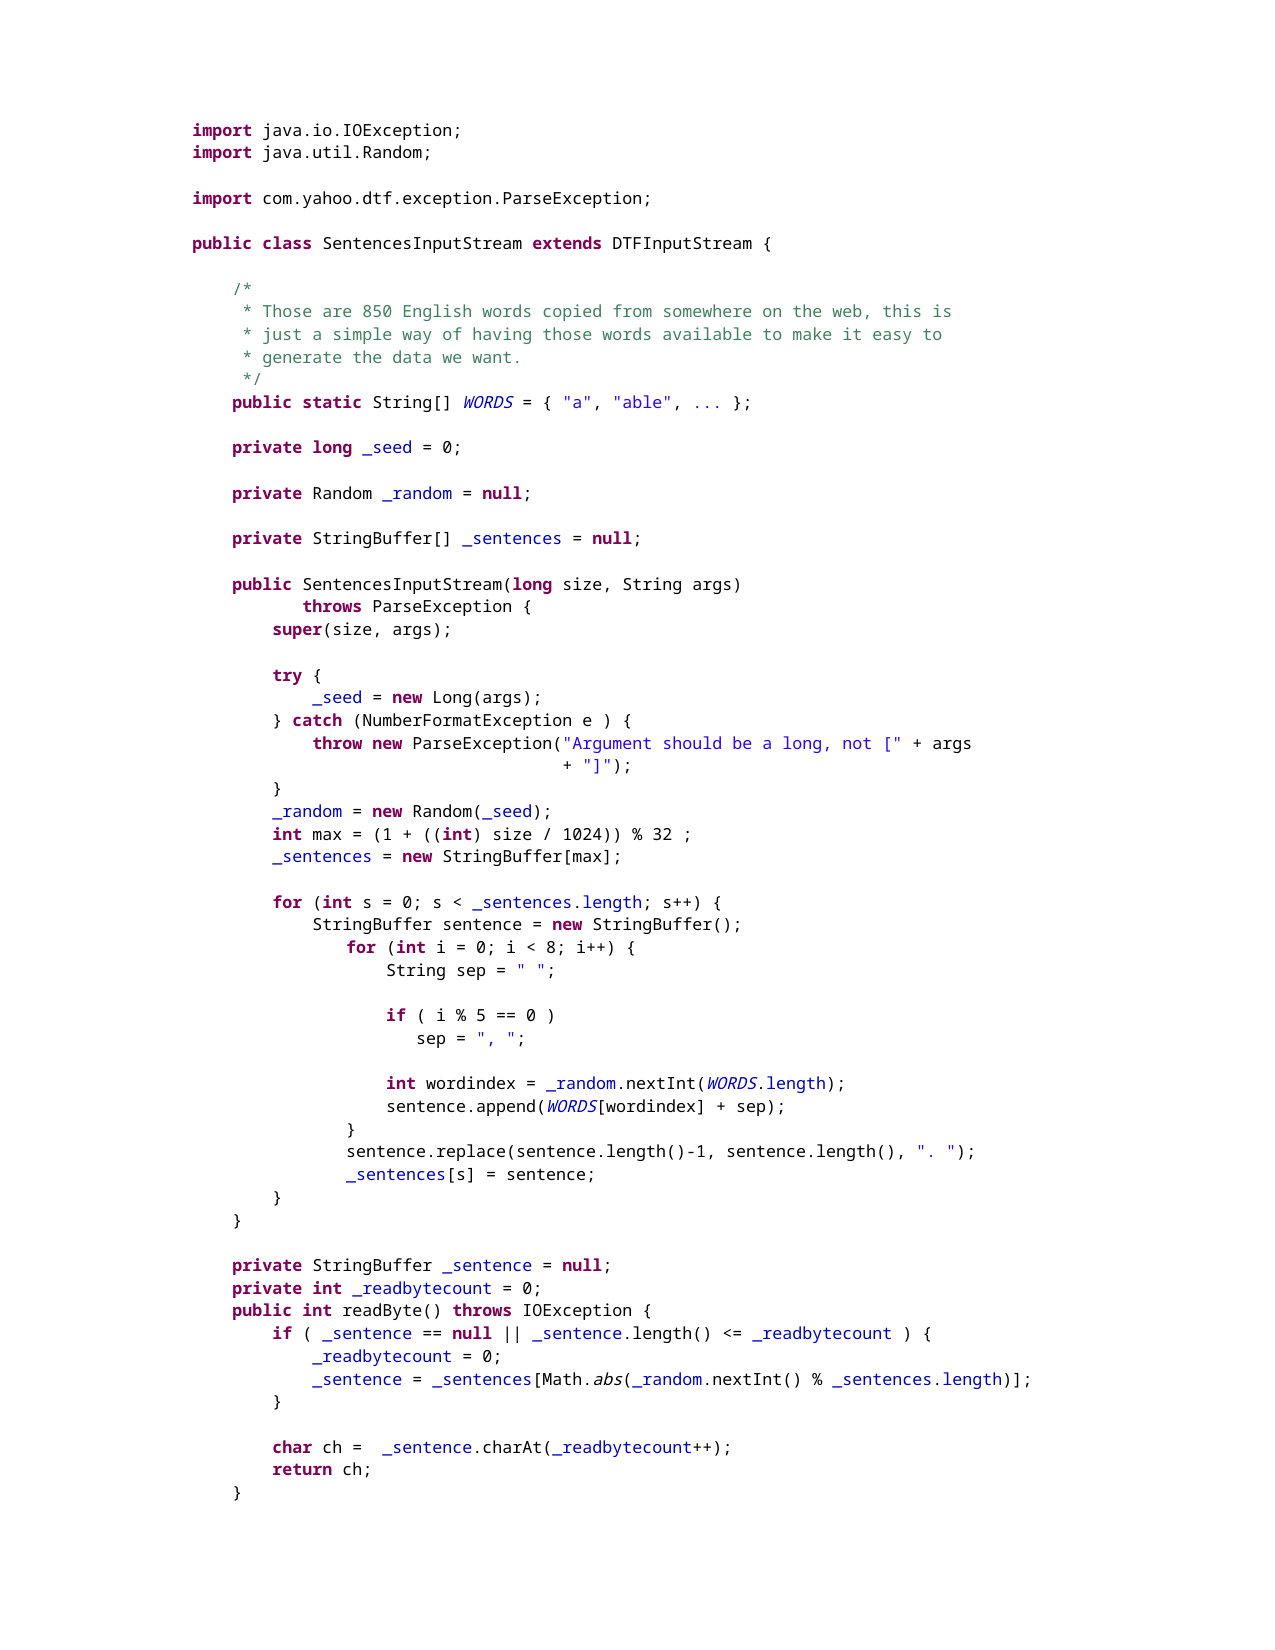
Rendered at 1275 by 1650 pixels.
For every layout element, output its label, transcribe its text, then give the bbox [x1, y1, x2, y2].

text public class SentencesInputStream extends DTFInputStream { [192, 232, 1157, 254]
text return ch; [192, 1458, 1157, 1481]
text */ [192, 368, 1157, 391]
text private long _seed = 0; [192, 436, 1157, 459]
text /* [192, 277, 1157, 300]
text * Those are 850 English words copied from somewhere on the web, this is [192, 300, 1157, 322]
text private StringBuffer[] _sentences = null; [192, 527, 1157, 549]
text char ch = _sentence.charAt(_readbytecount++); [192, 1435, 1157, 1458]
text } [192, 1481, 1157, 1503]
text private StringBuffer _sentence = null; [192, 1253, 1157, 1276]
text import com.yahoo.dtf.exception.ParseException; [192, 186, 1157, 209]
text for (int s = 0; s < _sentences.length; s++) { [192, 890, 1157, 913]
text public SentencesInputStream(long size, String args) [192, 572, 1157, 595]
text private int _readbytecount = 0; [192, 1276, 1157, 1299]
text sentence.replace(sentence.length()-1, sentence.length(), ". "); [192, 1140, 1157, 1163]
text _sentences = new StringBuffer[max]; [192, 845, 1157, 867]
text _sentences[s] = sentence; [192, 1163, 1157, 1185]
text throws ParseException { [192, 595, 1157, 618]
text int max = (1 + ((int) size / 1024)) % 32 ; [192, 822, 1157, 845]
text } [192, 777, 1157, 799]
text } catch (NumberFormatException e ) { [192, 708, 1157, 731]
text super(size, args); [192, 618, 1157, 640]
text } [192, 1185, 1157, 1208]
text sentence.append(WORDS[wordindex] + sep); [192, 1094, 1157, 1117]
text if ( _sentence == null || _sentence.length() <= _readbytecount ) { [192, 1322, 1157, 1344]
text * just a simple way of having those words available to make it easy to [192, 322, 1157, 345]
text _readbytecount = 0; [192, 1344, 1157, 1367]
text for (int i = 0; i < 8; i++) { [192, 936, 1157, 958]
text _sentence = _sentences[Math.abs(_random.nextInt() % _sentences.length)]; [192, 1367, 1157, 1390]
text throw new ParseException("Argument should be a long, not [" + args [192, 731, 1157, 754]
text _seed = new Long(args); [192, 686, 1157, 708]
text private Random _random = null; [192, 481, 1157, 504]
text } [192, 1390, 1157, 1412]
text sep = ", "; [192, 1026, 1157, 1049]
text import java.io.IOException; [192, 118, 1157, 141]
text StringBuffer sentence = new StringBuffer(); [192, 913, 1157, 936]
text if ( i % 5 == 0 ) [192, 1004, 1157, 1026]
text } [192, 1208, 1157, 1231]
text String sep = " "; [192, 958, 1157, 981]
text * generate the data we want. [192, 345, 1157, 368]
text } [192, 1117, 1157, 1140]
text + "]"); [192, 754, 1157, 777]
text try { [192, 663, 1157, 686]
text public static String[] WORDS = { "a", "able", ... }; [192, 391, 1157, 413]
text int wordindex = _random.nextInt(WORDS.length); [192, 1072, 1157, 1094]
text public int readByte() throws IOException { [192, 1299, 1157, 1322]
text _random = new Random(_seed); [192, 799, 1157, 822]
text import java.util.Random; [192, 141, 1157, 163]
